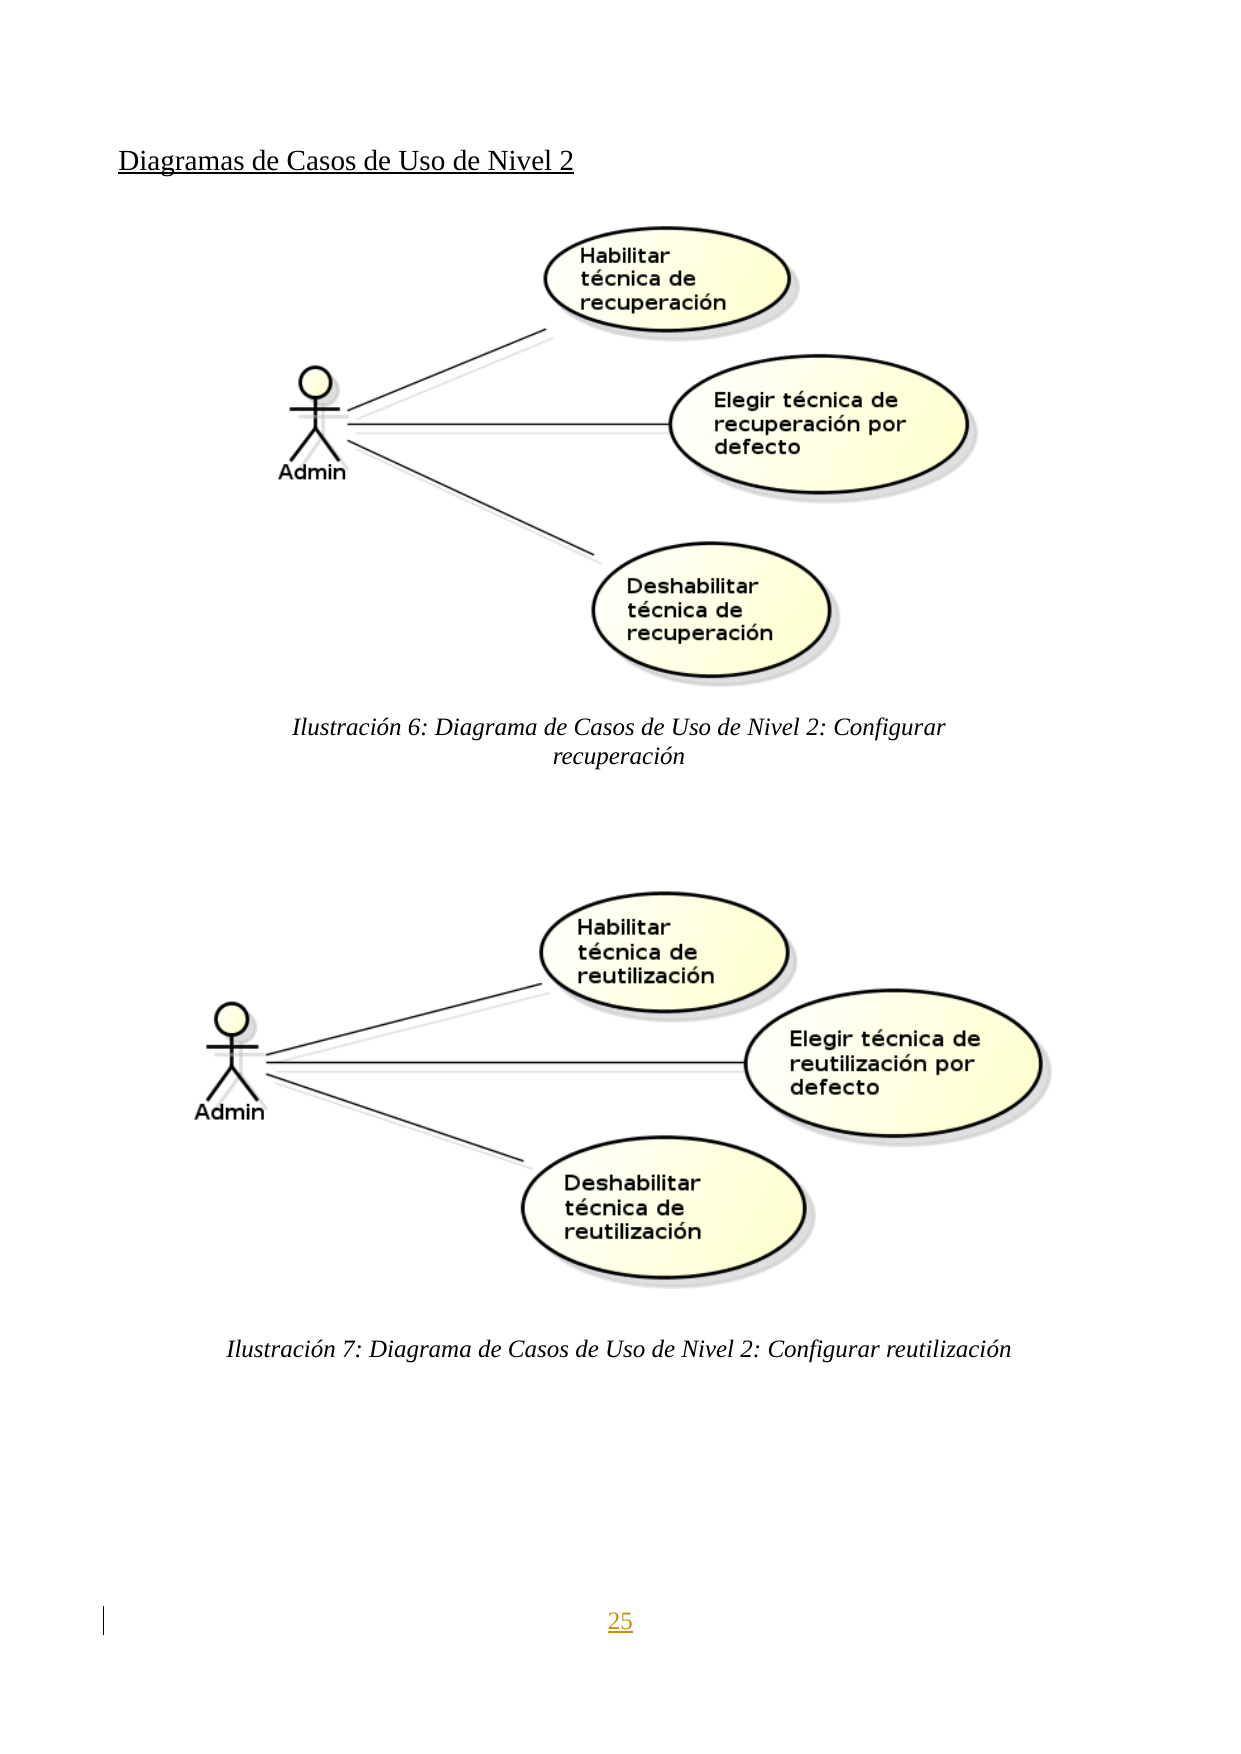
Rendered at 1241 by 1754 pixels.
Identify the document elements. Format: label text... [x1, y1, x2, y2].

subtitle Diagramas de Casos de Uso de Nivel 2 [118, 143, 1122, 177]
picture [224, 201, 1016, 701]
picture [146, 847, 1094, 1323]
text Ilustración 7: Diagrama de Casos de Uso de Nivel 2: Configurar reutilización [147, 1323, 1093, 1363]
text Ilustración 6: Diagrama de Casos de Uso de Nivel 2: Configurar recuperación [224, 701, 1016, 769]
